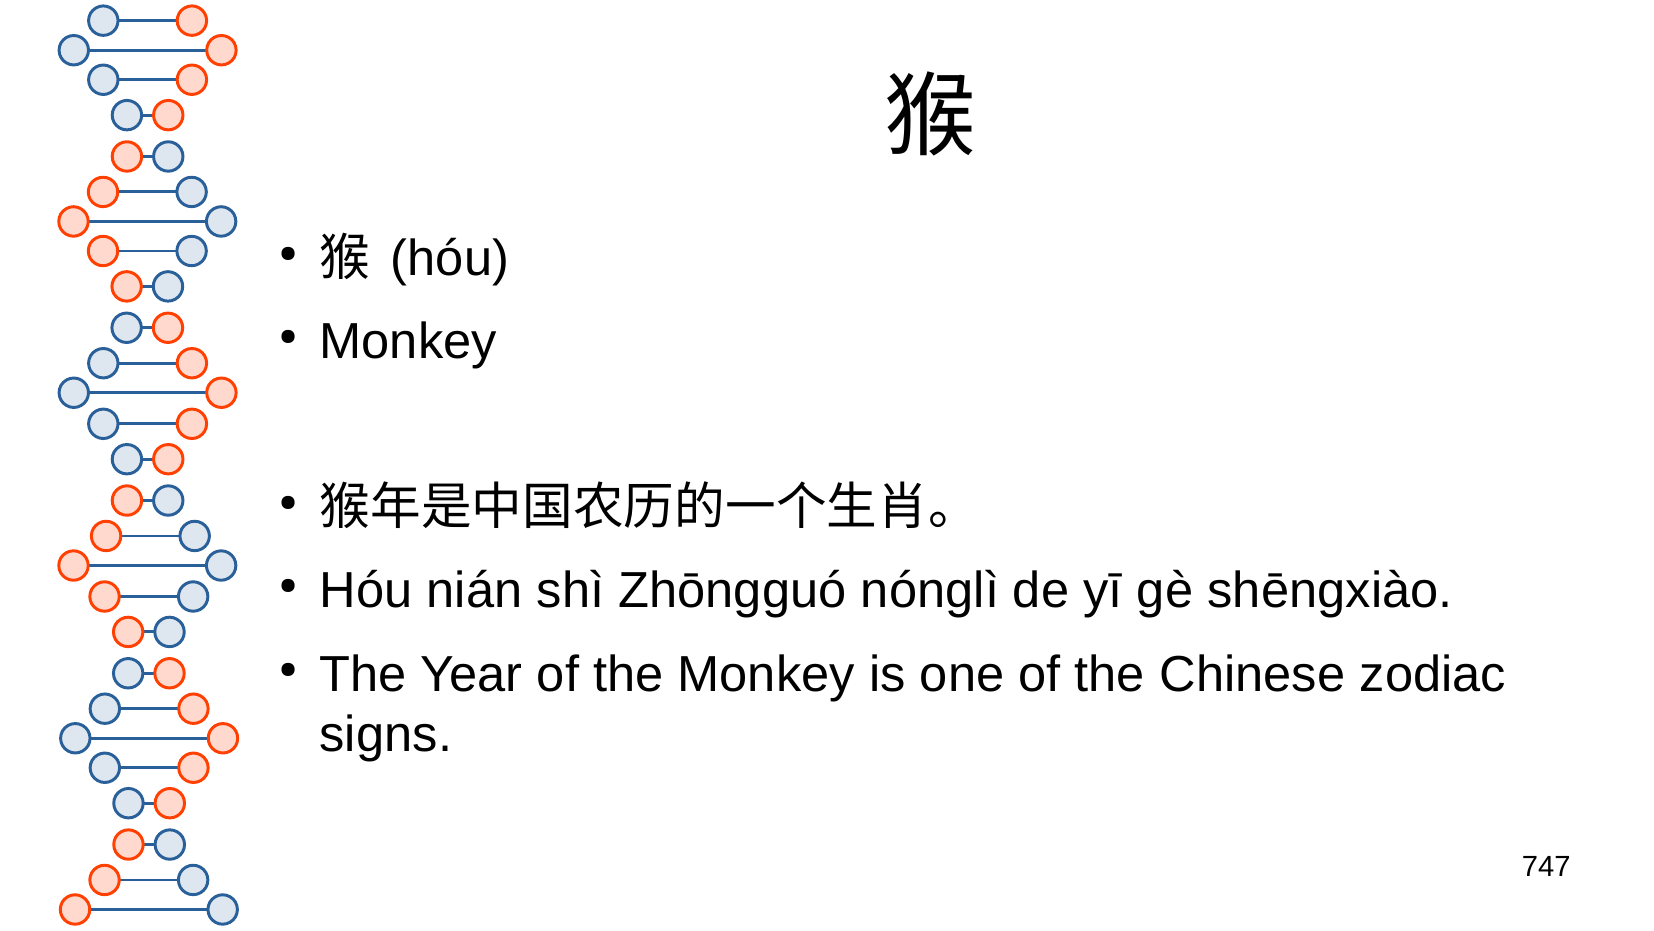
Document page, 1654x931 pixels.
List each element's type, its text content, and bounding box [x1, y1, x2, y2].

list 猴 (hóu) Monkey 猴年是中国农历的一个生肖。 Hóu nián shì Zhōngguó nónglì de yī gè shēngxiào. The Year of the Monkey is one of the Chinese zodiac signs. [265, 224, 1595, 764]
title 猴 [265, 35, 1595, 189]
